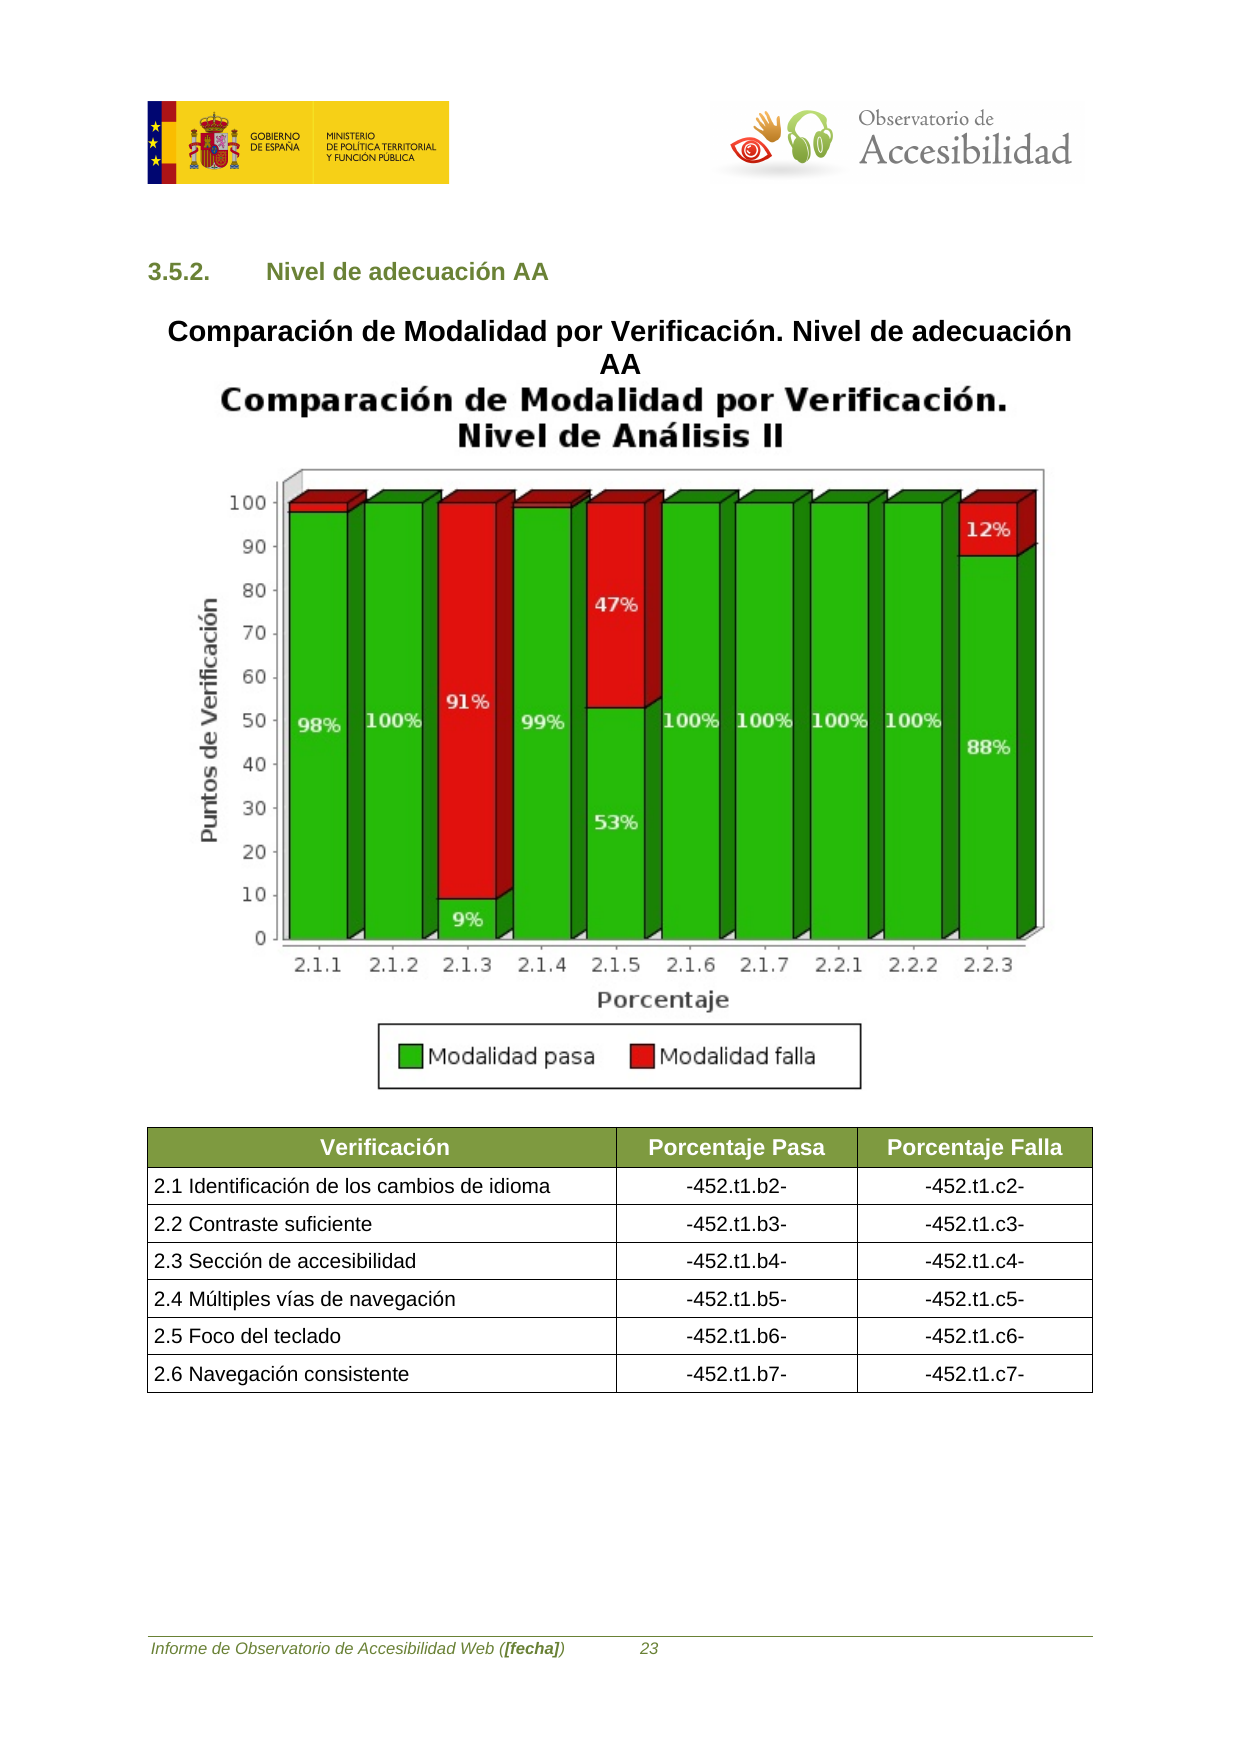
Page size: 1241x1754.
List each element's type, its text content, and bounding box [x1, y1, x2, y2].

picture [178, 380, 1062, 1091]
table_cell -452.t1.c5- [858, 1280, 1092, 1317]
table_cell -452.t1.b6- [617, 1318, 857, 1354]
table_cell -452.t1.b2- [617, 1168, 857, 1204]
table_cell -452.t1.b7- [617, 1355, 857, 1392]
table_cell -452.t1.c6- [858, 1318, 1092, 1354]
table_cell 2.4 Múltiples vías de navegación [148, 1280, 616, 1317]
table_cell -452.t1.c4- [858, 1243, 1092, 1279]
table_cell 2.1 Identificación de los cambios de idioma [148, 1168, 616, 1204]
table_cell 2.2 Contraste suficiente [148, 1205, 616, 1242]
table_cell 2.6 Navegación consistente [148, 1355, 616, 1392]
table_cell 2.3 Sección de accesibilidad [148, 1243, 616, 1279]
text Comparación de Modalidad por Verificación. Nivel de adecuación AA [148, 314, 1092, 381]
table_cell -452.t1.b5- [617, 1280, 857, 1317]
picture [147, 101, 450, 184]
table_header Verificación [148, 1128, 616, 1167]
table_cell -452.t1.c3- [858, 1205, 1092, 1242]
picture [710, 101, 1086, 184]
table_cell -452.t1.b4- [617, 1243, 857, 1279]
table_cell -452.t1.c7- [858, 1355, 1092, 1392]
table_cell -452.t1.b3- [617, 1205, 857, 1242]
table_header Porcentaje Falla [858, 1128, 1092, 1167]
table_cell 2.5 Foco del teclado [148, 1318, 616, 1354]
subtitle Nivel de adecuación AA [148, 257, 1092, 286]
table_cell -452.t1.c2- [858, 1168, 1092, 1204]
table_header Porcentaje Pasa [617, 1128, 857, 1167]
